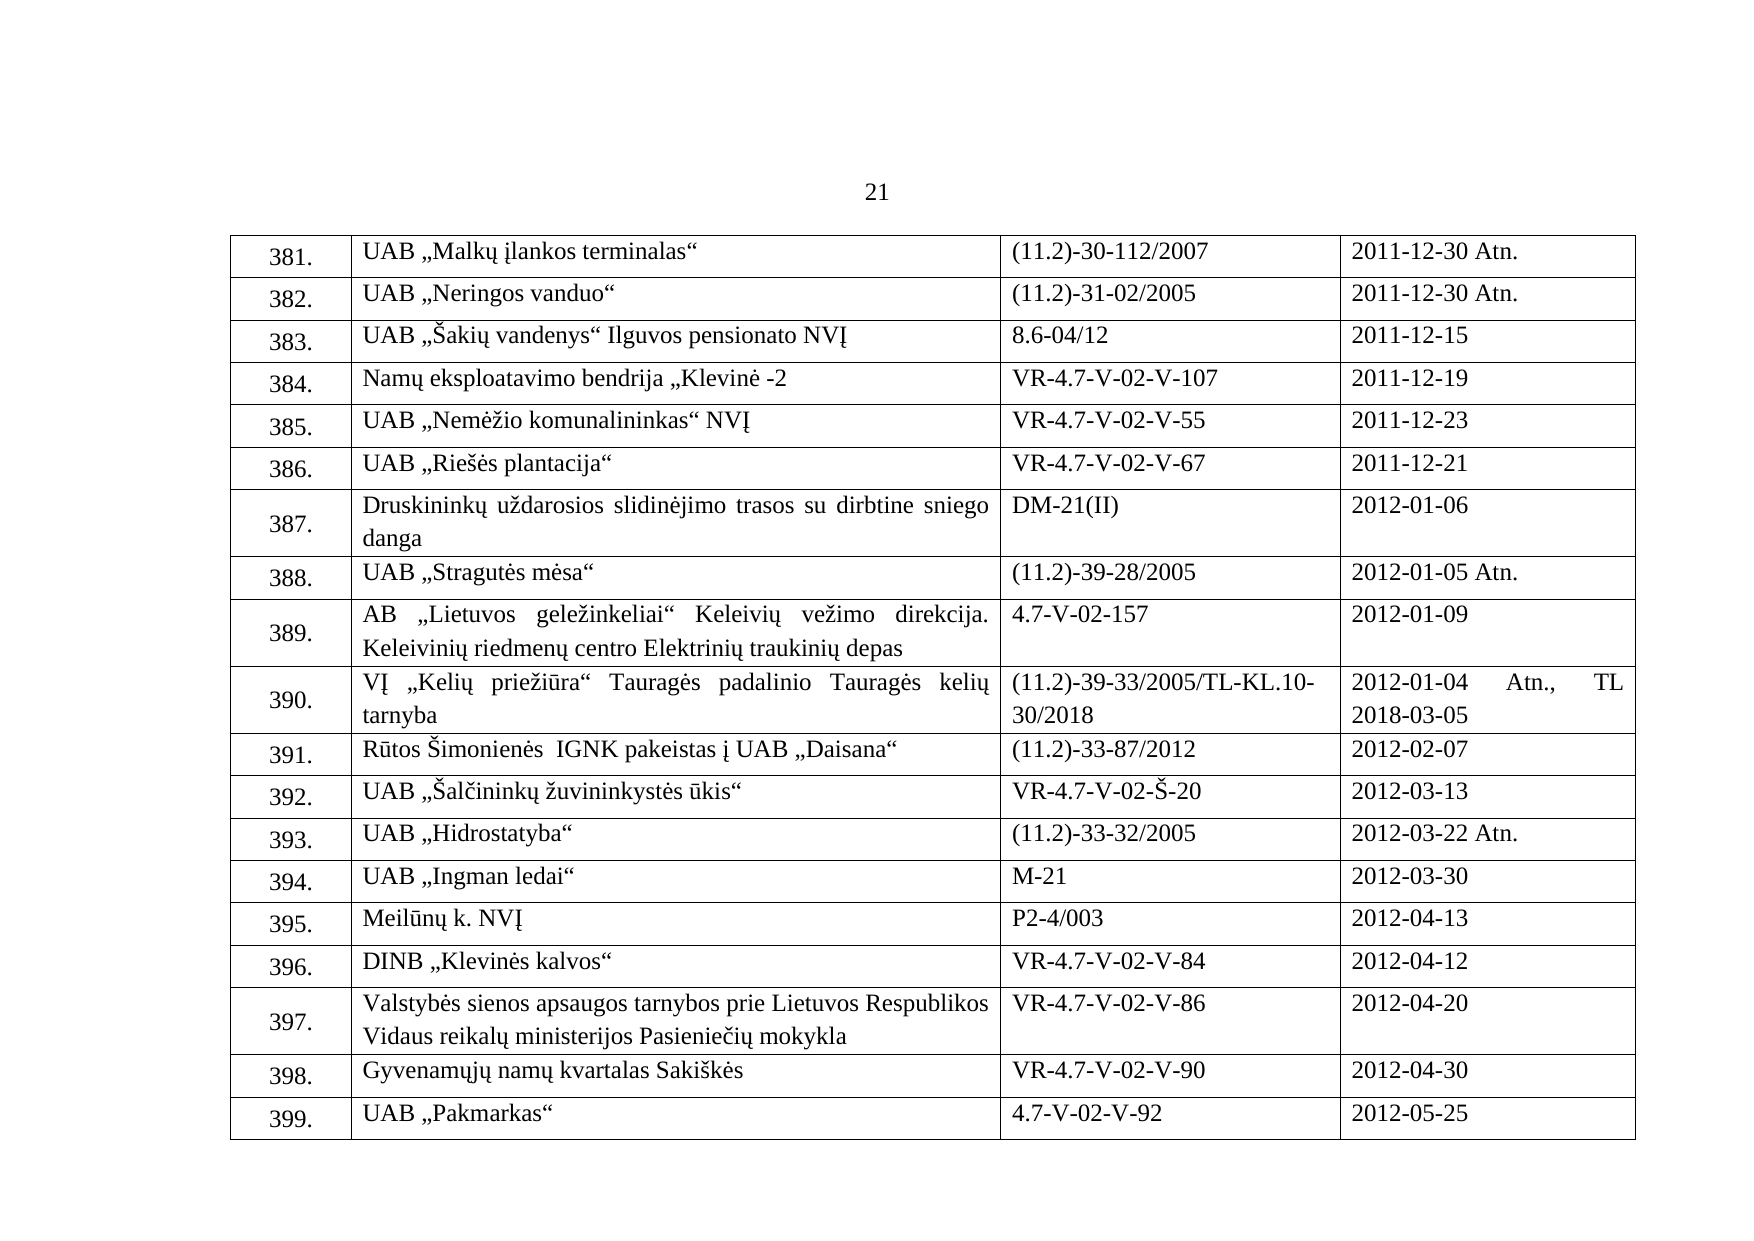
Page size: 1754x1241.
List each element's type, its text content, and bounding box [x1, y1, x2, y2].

table_cell 2012-03-30 [1341, 861, 1635, 902]
table_cell UAB „Neringos vanduo“ [352, 278, 1000, 319]
table_cell Druskininkų uždarosios slidinėjimo trasos su dirbtine sniego danga [352, 490, 1000, 556]
table_cell 2012-04-30 [1341, 1055, 1635, 1097]
table_cell 388. [231, 557, 351, 598]
table_cell 396. [231, 946, 351, 987]
table_cell 389. [231, 600, 351, 666]
table_cell UAB „Nemėžio komunalininkas“ NVĮ [352, 405, 1000, 447]
table_cell 4.7-V-02-V-92 [1001, 1098, 1340, 1139]
table_cell 386. [231, 448, 351, 489]
table_cell UAB „Malkų įlankos terminalas“ [352, 236, 1000, 277]
table_cell 2012-04-20 [1341, 988, 1635, 1054]
table_cell (11.2)-39-28/2005 [1001, 557, 1340, 598]
table_cell 393. [231, 819, 351, 860]
table_cell 2012-02-07 [1341, 734, 1635, 775]
table_cell 397. [231, 988, 351, 1054]
table_cell 2012-04-12 [1341, 946, 1635, 987]
table_cell 2011-12-30 Atn. [1341, 278, 1635, 319]
table_cell 395. [231, 903, 351, 945]
table_cell DM-21(II) [1001, 490, 1340, 556]
table_cell VR-4.7-V-02-Š-20 [1001, 776, 1340, 817]
table_cell 2012-01-09 [1341, 600, 1635, 666]
table_cell 390. [231, 667, 351, 733]
table_cell 2012-05-25 [1341, 1098, 1635, 1139]
table_cell VR-4.7-V-02-V-90 [1001, 1055, 1340, 1097]
table_cell 394. [231, 861, 351, 902]
table_cell 2011-12-15 [1341, 321, 1635, 362]
table_cell Rūtos Šimonienės IGNK pakeistas į UAB „Daisana“ [352, 734, 1000, 775]
table_cell (11.2)-31-02/2005 [1001, 278, 1340, 319]
table_cell UAB „Pakmarkas“ [352, 1098, 1000, 1139]
table_cell 385. [231, 405, 351, 447]
table_cell Namų eksploatavimo bendrija „Klevinė -2 [352, 363, 1000, 404]
table_cell P2-4/003 [1001, 903, 1340, 945]
table_cell 398. [231, 1055, 351, 1097]
table_cell 2012-04-13 [1341, 903, 1635, 945]
table_cell UAB „Šalčininkų žuvininkystės ūkis“ [352, 776, 1000, 817]
table_cell 2012-01-05 Atn. [1341, 557, 1635, 598]
table_cell 384. [231, 363, 351, 404]
table_cell UAB „Stragutės mėsa“ [352, 557, 1000, 598]
table_cell 392. [231, 776, 351, 817]
table_cell M-21 [1001, 861, 1340, 902]
table_cell 383. [231, 321, 351, 362]
table_cell VR-4.7-V-02-V-107 [1001, 363, 1340, 404]
table_cell 399. [231, 1098, 351, 1139]
table_cell (11.2)-30-112/2007 [1001, 236, 1340, 277]
table_cell UAB „Šakių vandenys“ Ilguvos pensionato NVĮ [352, 321, 1000, 362]
table_cell 2011-12-21 [1341, 448, 1635, 489]
table_cell VR-4.7-V-02-V-55 [1001, 405, 1340, 447]
table_cell (11.2)-33-87/2012 [1001, 734, 1340, 775]
table_cell 381. [231, 236, 351, 277]
table_cell (11.2)-39-33/2005/TL-KL.10-30/2018 [1001, 667, 1340, 733]
table_cell Gyvenamųjų namų kvartalas Sakiškės [352, 1055, 1000, 1097]
table_cell 382. [231, 278, 351, 319]
table_cell 2012-03-13 [1341, 776, 1635, 817]
table_cell (11.2)-33-32/2005 [1001, 819, 1340, 860]
table_cell VR-4.7-V-02-V-84 [1001, 946, 1340, 987]
table_cell AB „Lietuvos geležinkeliai“ Keleivių vežimo direkcija. Keleivinių riedmenų centro Elektrinių traukinių depas [352, 600, 1000, 666]
table_cell VĮ „Kelių priežiūra“ Tauragės padalinio Tauragės kelių tarnyba [352, 667, 1000, 733]
table_cell 391. [231, 734, 351, 775]
table_cell 2012-01-06 [1341, 490, 1635, 556]
table_cell VR-4.7-V-02-V-86 [1001, 988, 1340, 1054]
table_cell 2011-12-23 [1341, 405, 1635, 447]
table_cell 8.6-04/12 [1001, 321, 1340, 362]
table_cell 4.7-V-02-157 [1001, 600, 1340, 666]
table_cell UAB „Hidrostatyba“ [352, 819, 1000, 860]
table_cell 387. [231, 490, 351, 556]
table_cell 2012-01-04 Atn., TL 2018-03-05 [1341, 667, 1635, 733]
table_cell DINB „Klevinės kalvos“ [352, 946, 1000, 987]
table_cell Meilūnų k. NVĮ [352, 903, 1000, 945]
table_cell 2011-12-19 [1341, 363, 1635, 404]
table_cell 2012-03-22 Atn. [1341, 819, 1635, 860]
table_cell 2011-12-30 Atn. [1341, 236, 1635, 277]
table_cell VR-4.7-V-02-V-67 [1001, 448, 1340, 489]
table_cell UAB „Riešės plantacija“ [352, 448, 1000, 489]
table_cell Valstybės sienos apsaugos tarnybos prie Lietuvos Respublikos Vidaus reikalų ministerijos Pasieniečių mokykla [352, 988, 1000, 1054]
table_cell UAB „Ingman ledai“ [352, 861, 1000, 902]
